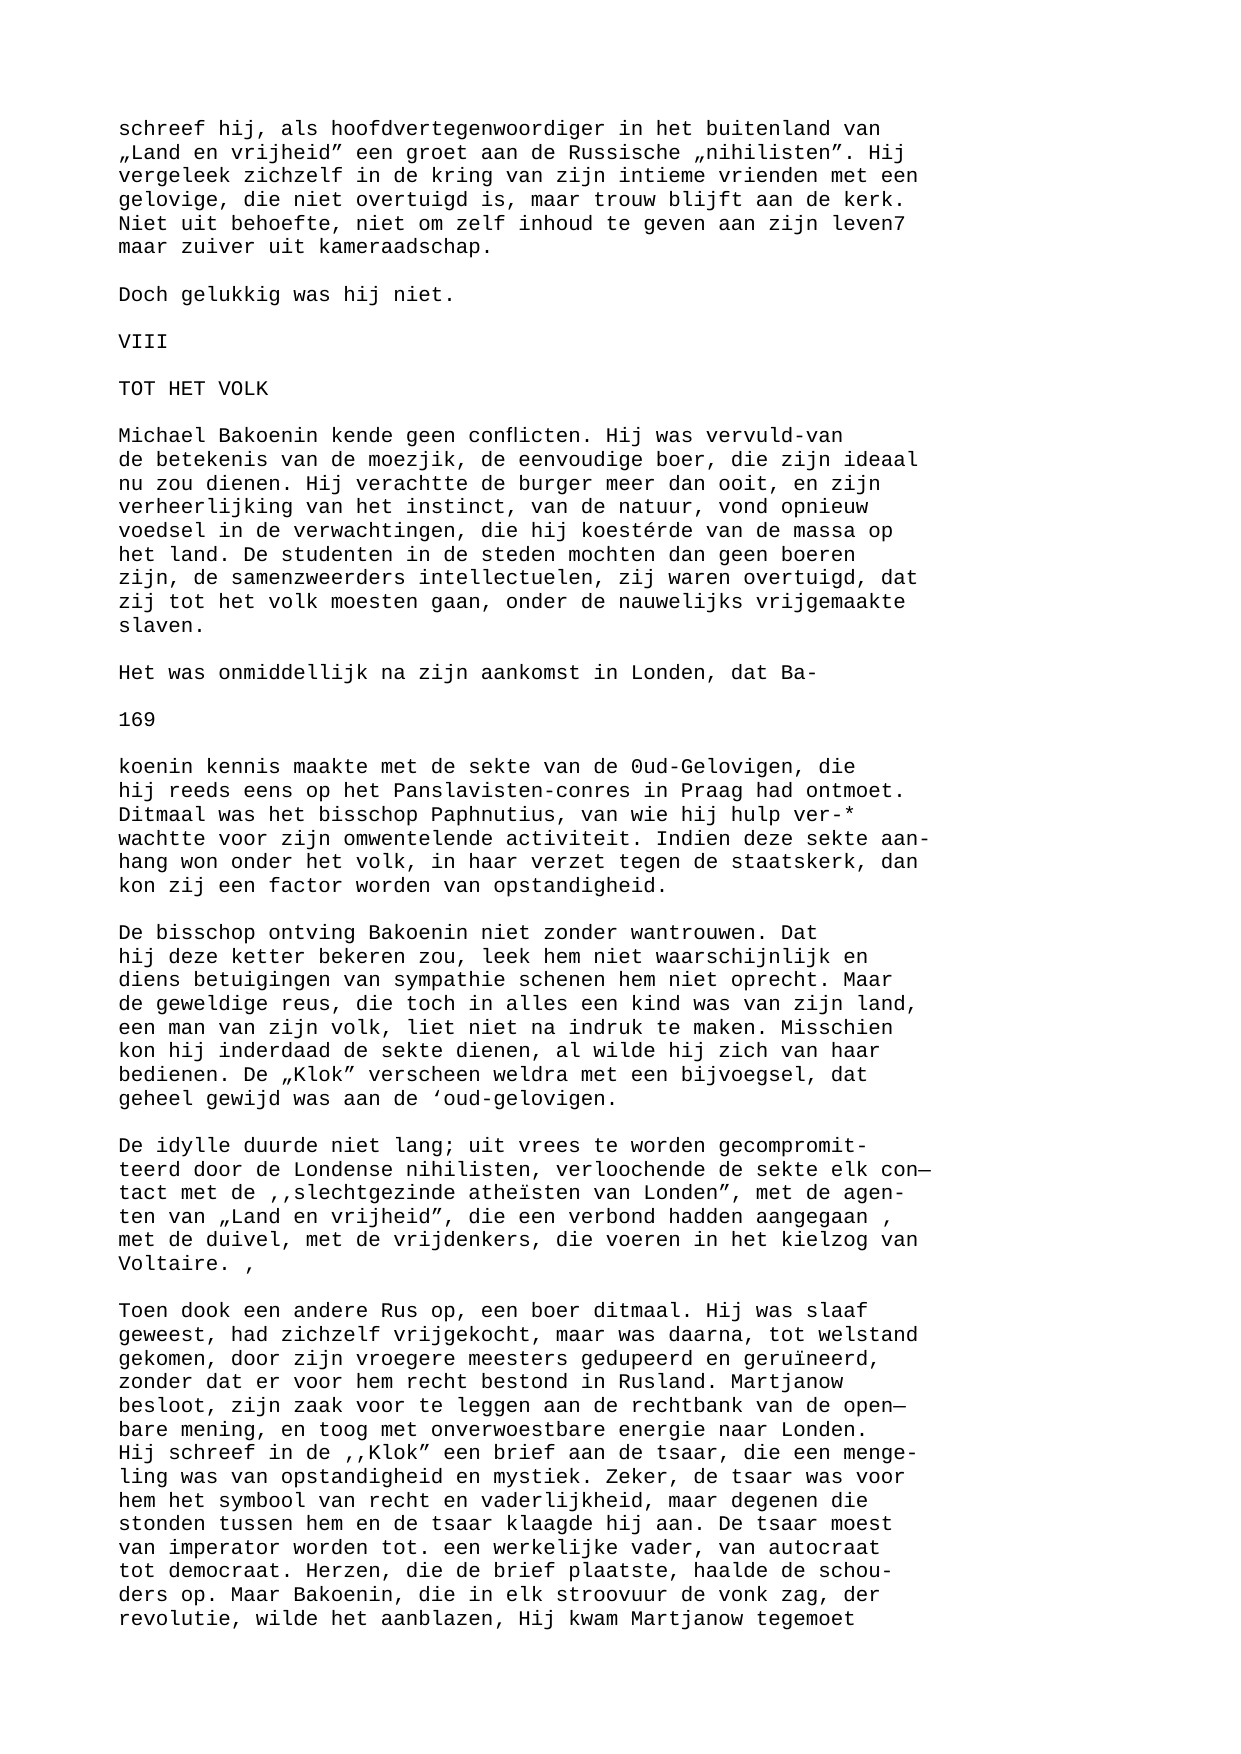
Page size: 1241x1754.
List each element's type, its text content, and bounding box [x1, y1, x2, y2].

text Doch gelukkig was hij niet. [118, 284, 1122, 307]
text nu zou dienen. Hij verachtte de burger meer dan ooit, en zijn [118, 473, 1122, 496]
text koenin kennis maakte met de sekte van de 0ud-Gelovigen, die [118, 757, 1122, 780]
text kon zij een factor worden van opstandigheid. [118, 875, 1122, 898]
text voedsel in de verwachtingen, die hij koestérde van de massa op [118, 520, 1122, 544]
text bare mening, en toog met onverwoestbare energie naar Londen. [118, 1419, 1122, 1442]
text zonder dat er voor hem recht bestond in Rusland. Martjanow [118, 1371, 1122, 1395]
text Voltaire. ‚ [118, 1253, 1122, 1277]
text de geweldige reus, die toch in alles een kind was van zijn land, [118, 993, 1122, 1017]
text Het was onmiddellijk na zijn aankomst in Londen, dat Ba- [118, 662, 1122, 686]
text De bisschop ontving Bakoenin niet zonder wantrouwen. Dat [118, 922, 1122, 946]
text met de duivel, met de vrijdenkers, die voeren in het kielzog van [118, 1229, 1122, 1253]
text Niet uit behoefte, niet om zelf inhoud te geven aan zijn leven7 [118, 213, 1122, 236]
text gelovige, die niet overtuigd is, maar trouw blijft aan de kerk. [118, 189, 1122, 213]
text de betekenis van de moezjik, de eenvoudige boer, die zijn ideaal [118, 449, 1122, 473]
text een man van zijn volk, liet niet na indruk te maken. Misschien [118, 1017, 1122, 1040]
text hang won onder het volk, in haar verzet tegen de staatskerk, dan [118, 851, 1122, 875]
text revolutie, wilde het aanblazen‚ Hij kwam Martjanow tegemoet [118, 1608, 1122, 1631]
text schreef hij, als hoofdvertegenwoordiger in het buitenland van [118, 118, 1122, 142]
text TOT HET VOLK [118, 378, 1122, 402]
text zijn, de samenzweerders intellectuelen, zij waren overtuigd, dat [118, 567, 1122, 591]
text het land. De studenten in de steden mochten dan geen boeren [118, 544, 1122, 567]
text Hij schreef in de ‚,Klok” een brief aan de tsaar, die een menge- [118, 1442, 1122, 1466]
text van imperator worden tot. een werkelijke vader, van autocraat [118, 1537, 1122, 1561]
text 169 [118, 709, 1122, 733]
text zij tot het volk moesten gaan, onder de nauwelijks vrijgemaakte [118, 591, 1122, 615]
text verheerlijking van het instinct, van de natuur, vond opnieuw [118, 496, 1122, 520]
text hij deze ketter bekeren zou, leek hem niet waarschijnlijk en [118, 946, 1122, 969]
text diens betuigingen van sympathie schenen hem niet oprecht. Maar [118, 969, 1122, 993]
text Toen dook een andere Rus op, een boer ditmaal. Hij was slaaf [118, 1300, 1122, 1324]
text wachtte voor zijn omwentelende activiteit. Indien deze sekte aan- [118, 827, 1122, 851]
text vergeleek zichzelf in de kring van zijn intieme vrienden met een [118, 165, 1122, 189]
text De idylle duurde niet lang; uit vrees te worden gecompromit- [118, 1135, 1122, 1158]
text maar zuiver uit kameraadschap. [118, 236, 1122, 260]
text hem het symbool van recht en vaderlijkheid, maar degenen die [118, 1489, 1122, 1513]
text ders op. Maar Bakoenin, die in elk stroovuur de vonk zag, der [118, 1584, 1122, 1608]
text VIII [118, 331, 1122, 354]
text besloot, zijn zaak voor te leggen aan de rechtbank van de open— [118, 1395, 1122, 1419]
text tot democraat. Herzen, die de brief plaatste, haalde de schou- [118, 1561, 1122, 1584]
text bedienen. De „Klok” verscheen weldra met een bijvoegsel, dat [118, 1064, 1122, 1088]
text slaven. [118, 615, 1122, 638]
text ten van „Land en vrijheid”, die een verbond hadden aangegaan ‚ [118, 1206, 1122, 1229]
text hij reeds eens op het Panslavisten-conres in Praag had ontmoet. [118, 780, 1122, 804]
text kon hij inderdaad de sekte dienen, al wilde hij zich van haar [118, 1040, 1122, 1064]
text Michael Bakoenin kende geen conﬂicten. Hij was vervuld-van [118, 426, 1122, 449]
text „Land en vrijheid” een groet aan de Russische „nihilisten”. Hij [118, 142, 1122, 165]
text ling was van opstandigheid en mystiek. Zeker, de tsaar was voor [118, 1466, 1122, 1489]
text gekomen, door zijn vroegere meesters gedupeerd en geruïneerd, [118, 1348, 1122, 1371]
text teerd door de Londense nihilisten, verloochende de sekte elk con— [118, 1158, 1122, 1182]
text tact met de ‚‚slechtgezinde atheïsten van Londen”, met de agen- [118, 1182, 1122, 1206]
text stonden tussen hem en de tsaar klaagde hij aan. De tsaar moest [118, 1513, 1122, 1537]
text Ditmaal was het bisschop Paphnutius, van wie hij hulp ver-* [118, 804, 1122, 827]
text geweest, had zichzelf vrijgekocht, maar was daarna, tot welstand [118, 1324, 1122, 1348]
text geheel gewijd was aan de ‘oud-gelovigen. [118, 1088, 1122, 1111]
